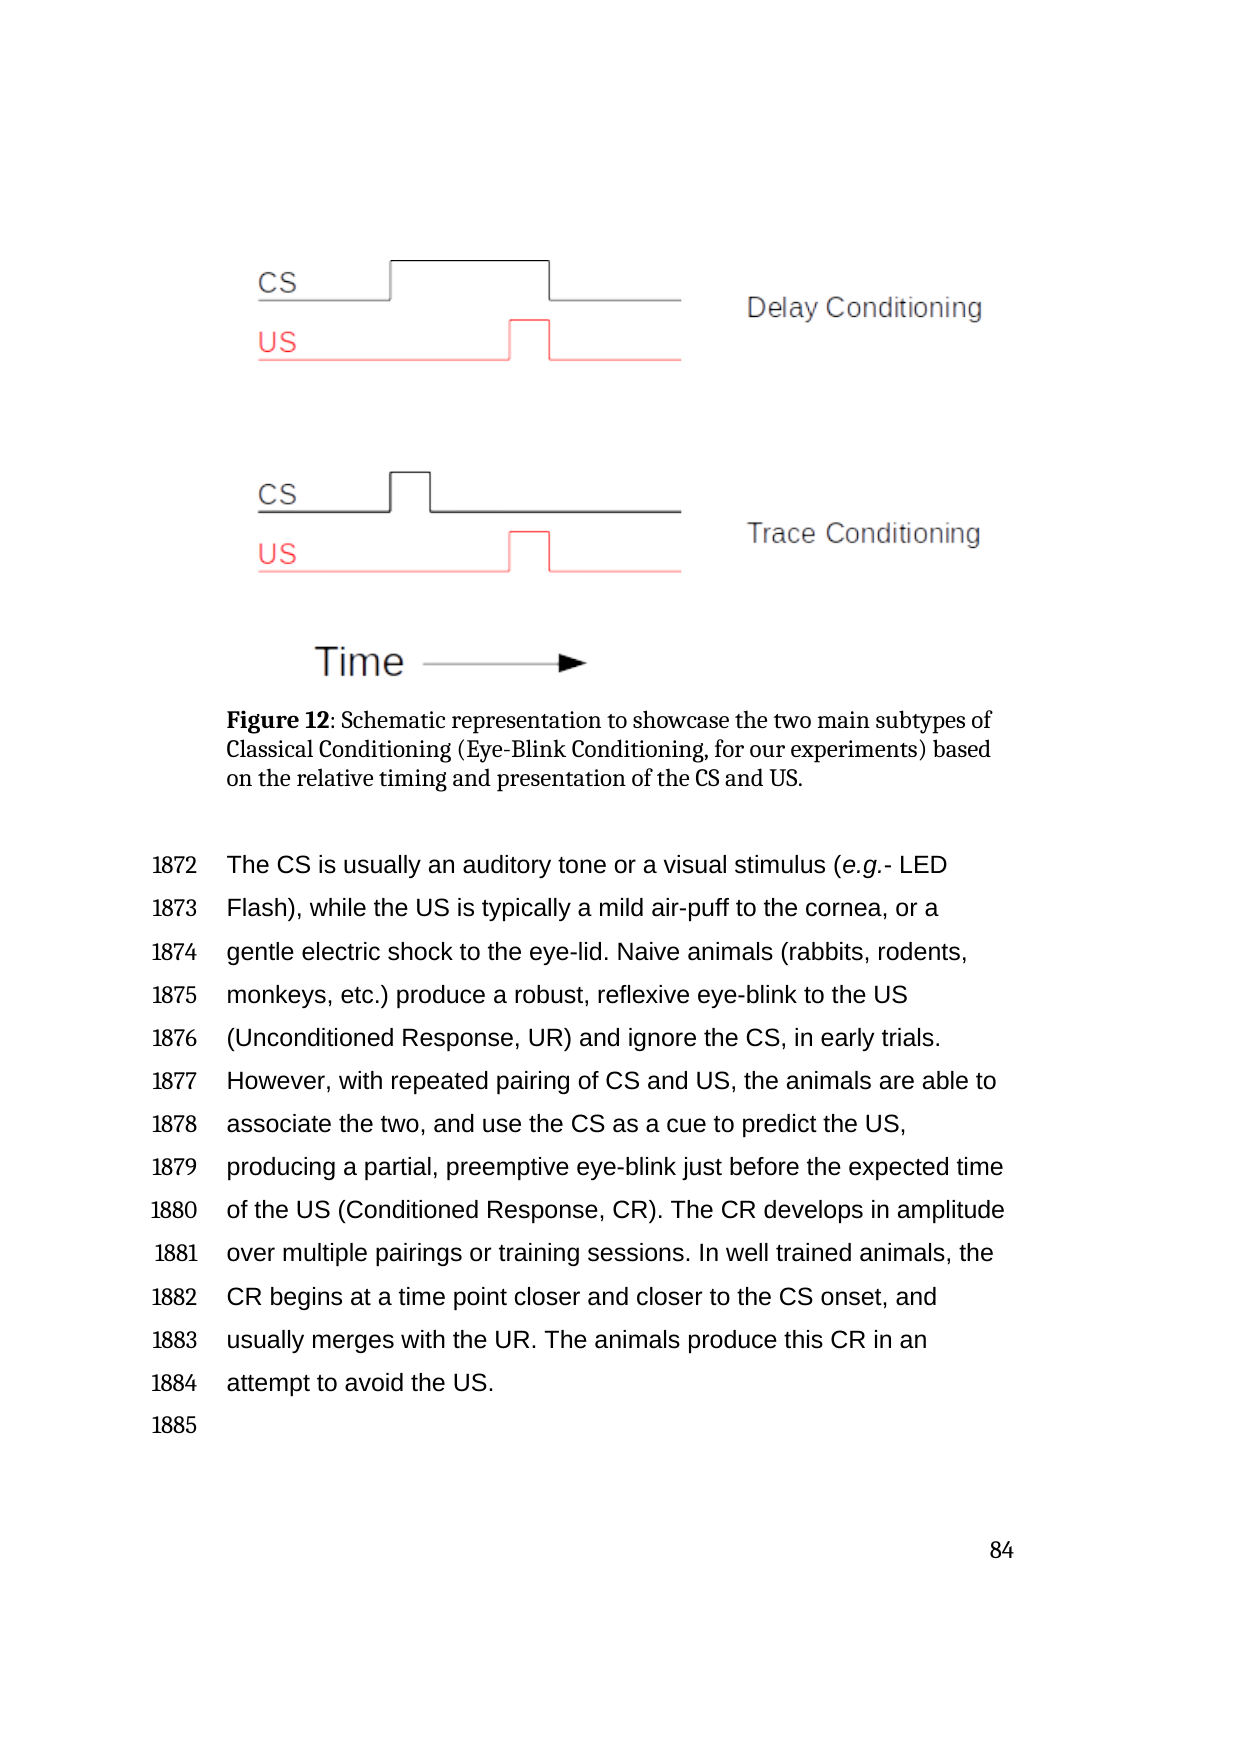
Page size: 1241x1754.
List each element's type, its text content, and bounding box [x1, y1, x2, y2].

picture [242, 260, 998, 694]
text Figure 12: Schematic representation to showcase the two main subtypes of Classical Conditioning (Eye-Blink Conditioning, for our experiments) based on the relative timing and presentation of the CS and US. [226, 694, 1014, 793]
text The CS is usually an auditory tone or a visual stimulus (e.g.- LED Flash), while the US is typically a mild air-puff to the cornea, or a gentle electric shock to the eye-lid. Naive animals (rabbits, rodents, monkeys, etc.) produce a robust, reflexive eye-blink to the US (Unconditioned Response, UR) and ignore the CS, in early trials. However, with repeated pairing of CS and US, the animals are able to associate the two, and use the CS as a cue to predict the US, producing a partial, preemptive eye-blink just before the expected time of the US (Conditioned Response, CR). The CR develops in amplitude over multiple pairings or training sessions. In well trained animals, the CR begins at a time point closer and closer to the CS onset, and usually merges with the UR. The animals produce this CR in an attempt to avoid the US. [226, 850, 1014, 1396]
